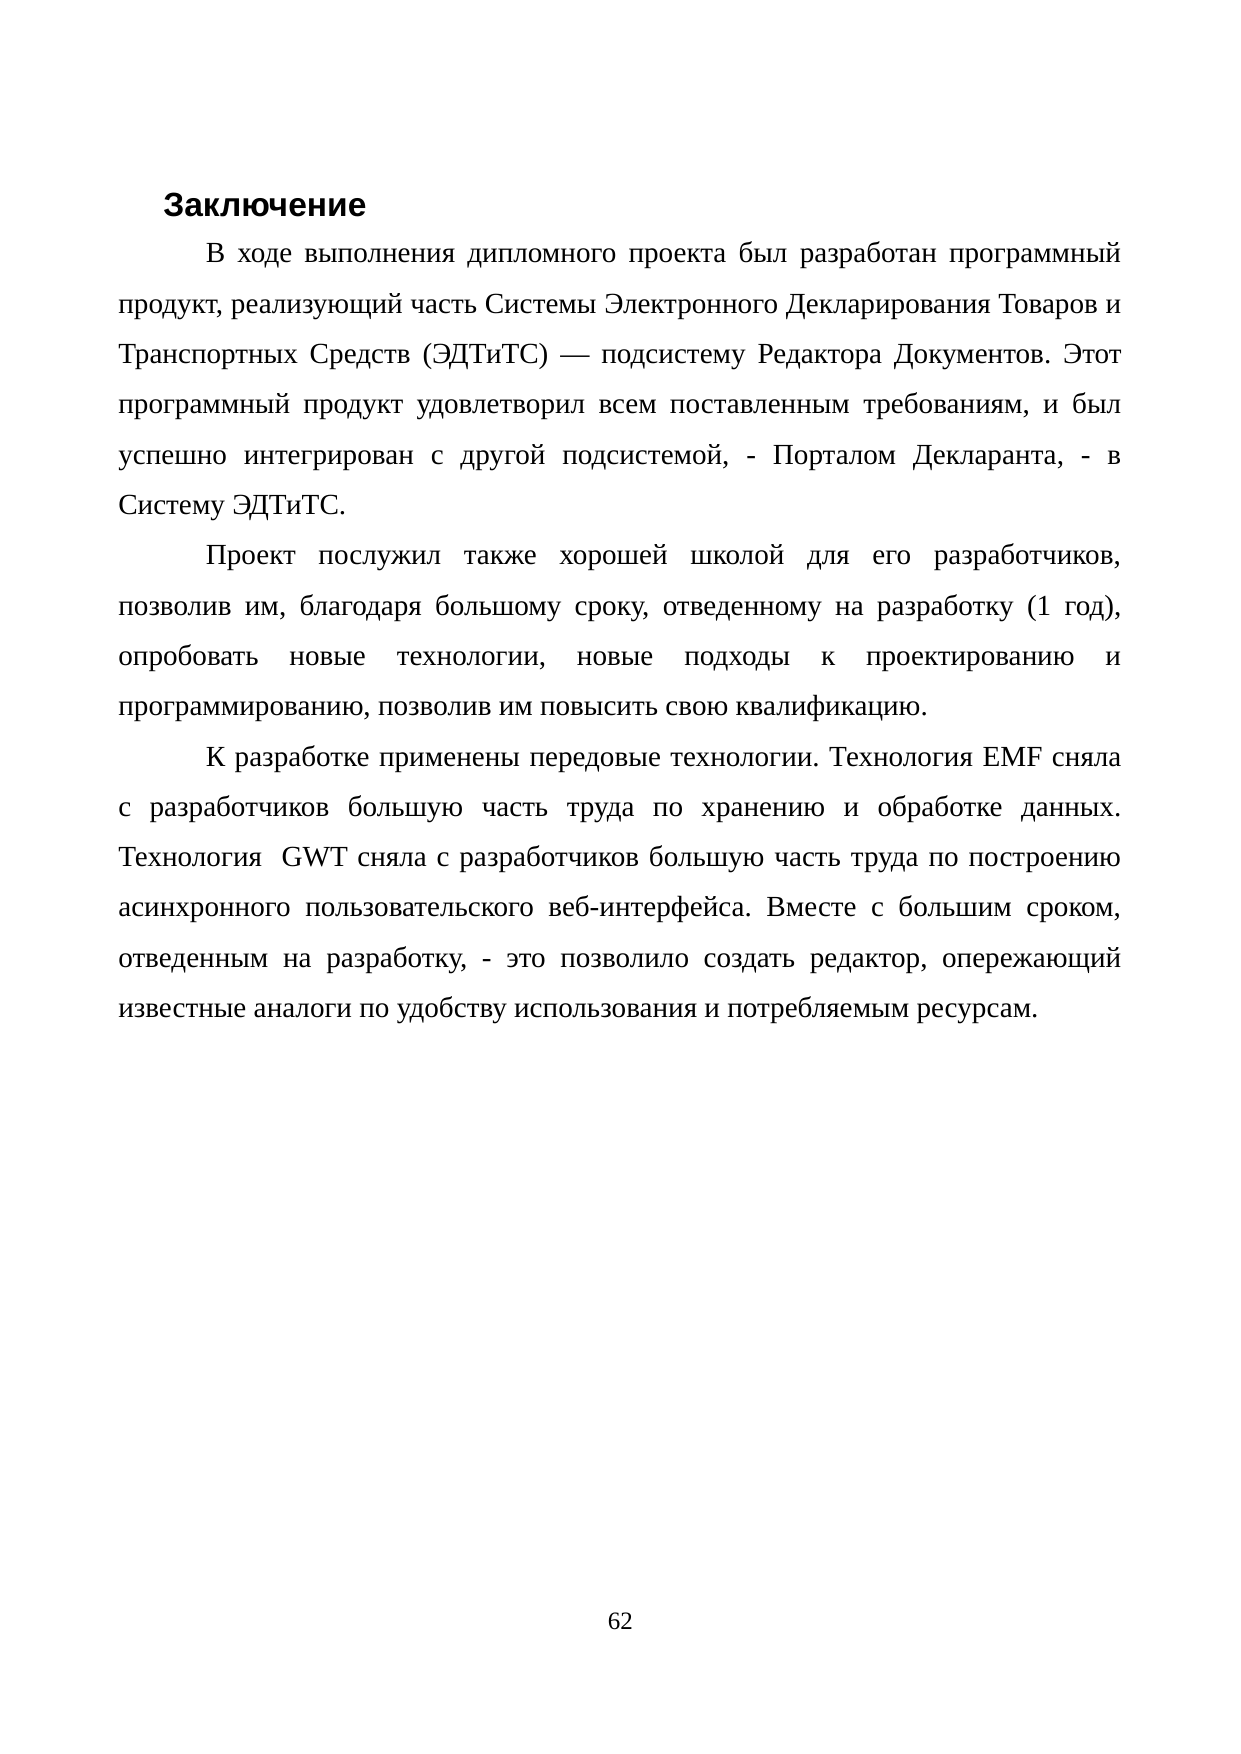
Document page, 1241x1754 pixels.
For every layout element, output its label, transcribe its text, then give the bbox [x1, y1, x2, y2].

text В ходе выполнения дипломного проекта был разработан программный продукт, реализующий часть Системы Электронного Декларирования Товаров и Транспортных Средств (ЭДТиТС) — подсистему Редактора Документов. Этот программный продукт удовлетворил всем поставленным требованиям, и был успешно интегрирован с другой подсистемой, - Порталом Декларанта, - в Систему ЭДТиТС. [118, 236, 1122, 521]
text Проект послужил также хорошей школой для его разработчиков, позволив им, благодаря большому сроку, отведенному на разработку (1 год), опробовать новые технологии, новые подходы к проектированию и программированию, позволив им повысить свою квалификацию. [118, 537, 1122, 722]
text К разработке применены передовые технологии. Технология EMF сняла с разработчиков большую часть труда по хранению и обработке данных. Технология GWT сняла с разработчиков большую часть труда по построению асинхронного пользовательского веб-интерфейса. Вместе с большим сроком, отведенным на разработку, - это позволило создать редактор, опережающий известные аналоги по удобству использования и потребляемым ресурсам. [118, 739, 1122, 1024]
subtitle Заключение [118, 184, 1122, 223]
